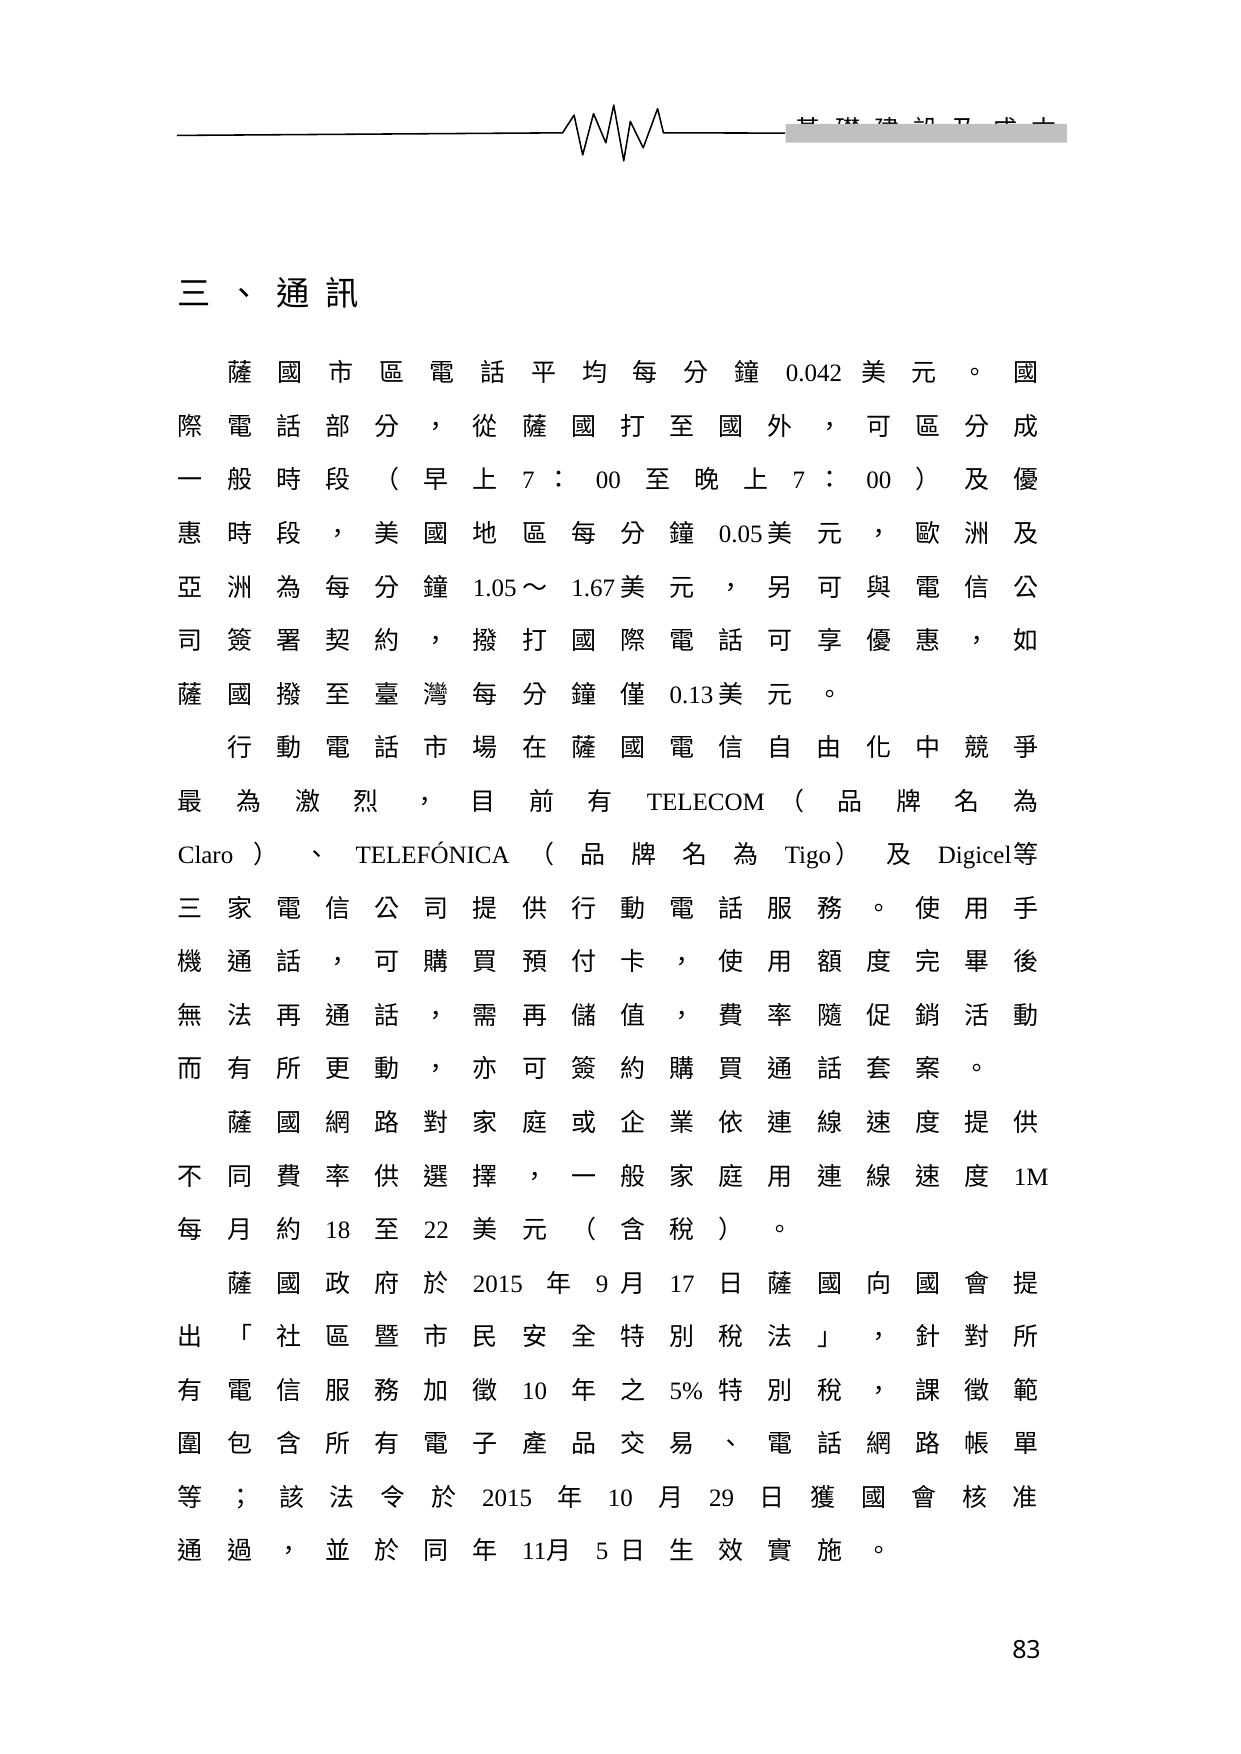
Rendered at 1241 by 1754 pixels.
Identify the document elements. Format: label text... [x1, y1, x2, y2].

text 三、通訊 [178, 264, 1063, 317]
text 行動電話市場在薩國電信自由化中競爭最為激烈，目前有TELECOM（品牌名為Claro）、TELEFÓNICA（品牌名為Tigo）及Digicel等三家電信公司提供行動電話服務。使用手機通話，可購買預付卡，使用額度完畢後無法再通話，需再儲值，費率隨促銷活動而有所更動，亦可簽約購買通話套案。 [178, 719, 1063, 1094]
text 薩國政府於2015年9月17日薩國向國會提出「社區暨市民安全特別稅法」，針對所有電信服務加徵10年之5%特別稅，課徵範圍包含所有電子產品交易、電話網路帳單等；該法令於2015年10月29日獲國會核准通過，並於同年11月5日生效實施。 [178, 1254, 1063, 1576]
text 薩國市區電話平均每分鐘0.042美元。國際電話部分，從薩國打至國外，可區分成一般時段（早上7：00至晚上7：00）及優惠時段，美國地區每分鐘0.05美元，歐洲及亞洲為每分鐘1.05～1.67美元，另可與電信公司簽署契約，撥打國際電話可享優惠，如薩國撥至臺灣每分鐘僅0.13美元。 [178, 344, 1063, 719]
text 薩國網路對家庭或企業依連線速度提供不同費率供選擇，一般家庭用連線速度1M每月約18至22美元（含稅）。 [178, 1094, 1063, 1254]
